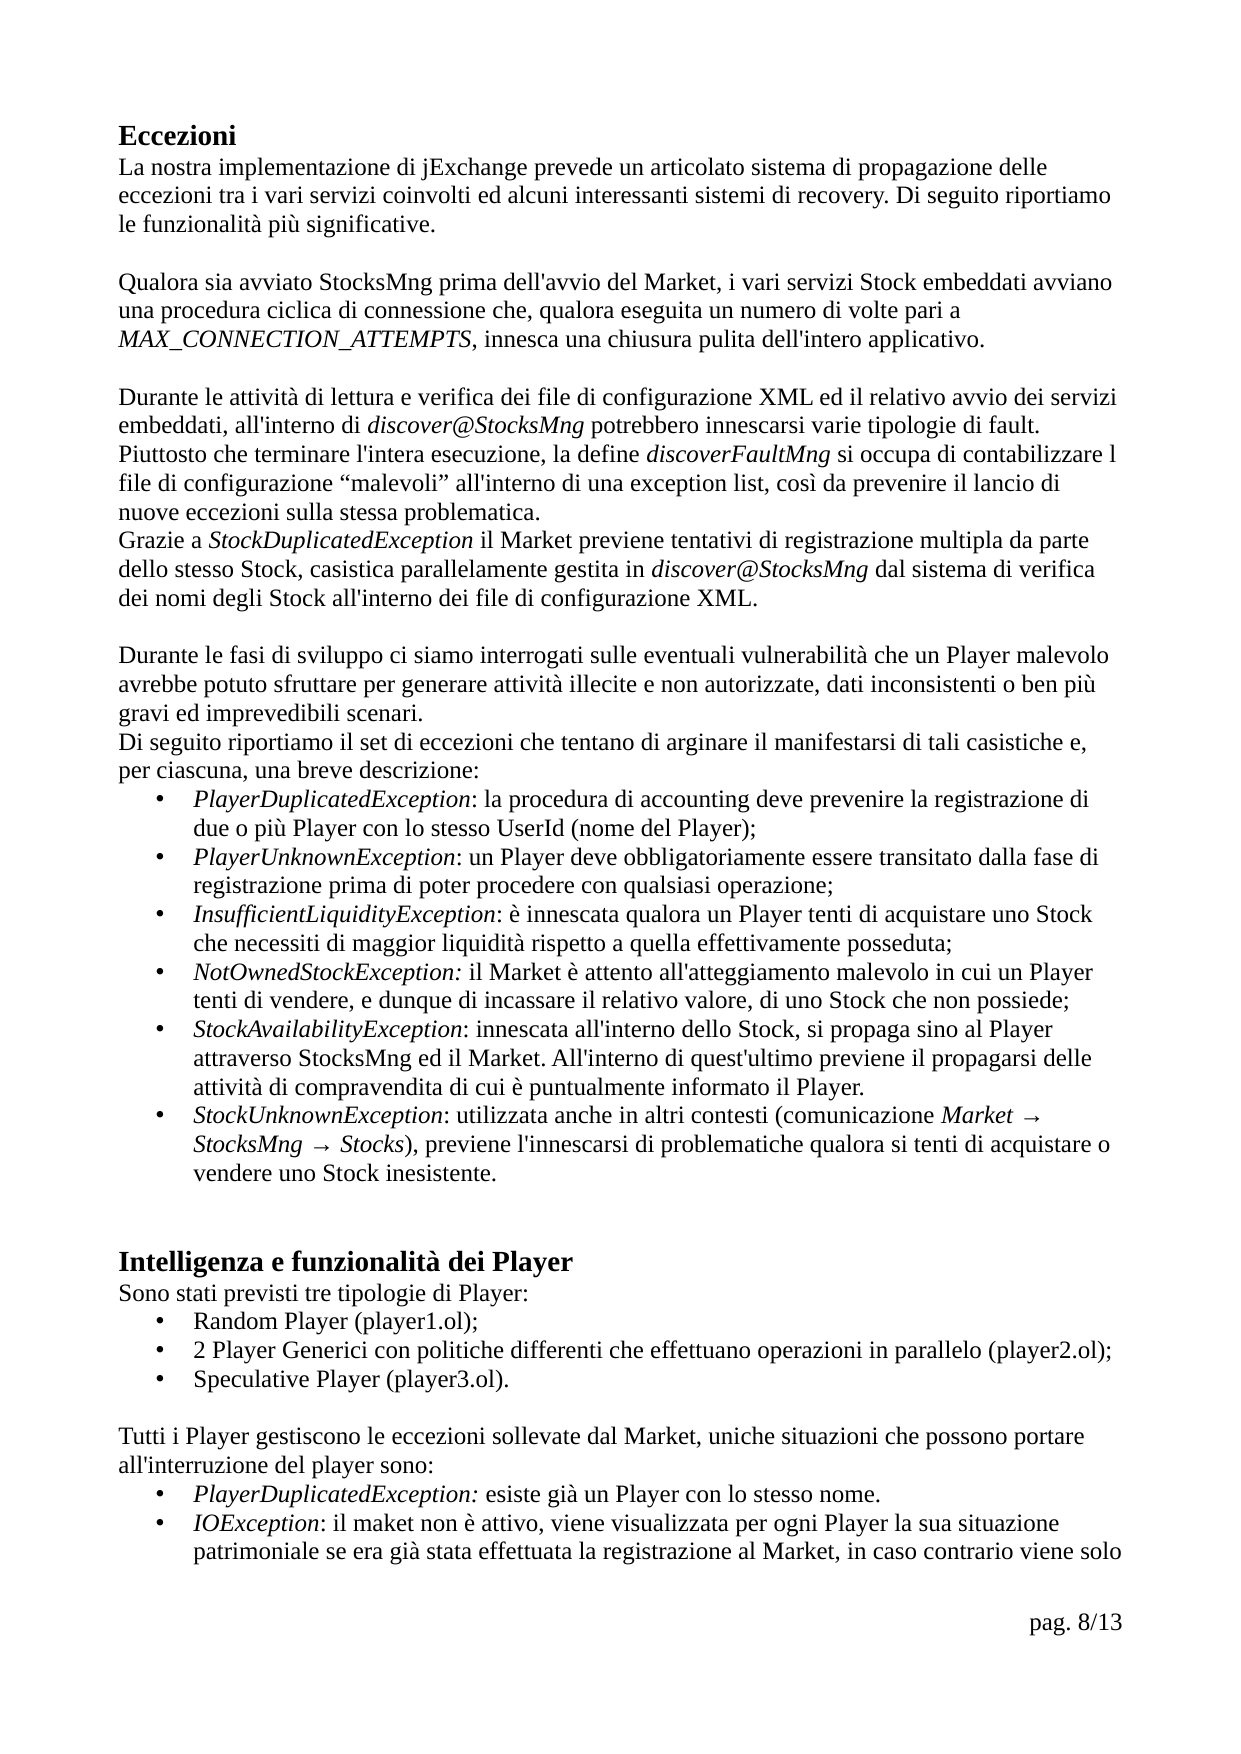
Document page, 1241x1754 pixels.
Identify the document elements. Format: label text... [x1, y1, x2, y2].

list StockAvailabilityException: innescata all'interno dello Stock, si propaga sino al Player attraverso StocksMng ed il Market. All'interno di quest'ultimo previene il propagarsi delle attività di compravendita di cui è puntualmente informato il Player. [156, 1014, 1122, 1100]
text Di seguito riportiamo il set di eccezioni che tentano di arginare il manifestarsi di tali casistiche e, per ciascuna, una breve descrizione: [118, 727, 1122, 784]
list Speculative Player (player3.ol). [156, 1364, 1122, 1393]
text Qualora sia avviato StocksMng prima dell'avvio del Market, i vari servizi Stock embeddati avviano una procedura ciclica di connessione che, qualora eseguita un numero di volte pari a MAX_CONNECTION_ATTEMPTS, innesca una chiusura pulita dell'intero applicativo. [118, 267, 1122, 353]
list PlayerDuplicatedException: esiste già un Player con lo stesso nome. [156, 1479, 1122, 1508]
text Durante le fasi di sviluppo ci siamo interrogati sulle eventuali vulnerabilità che un Player malevolo avrebbe potuto sfruttare per generare attività illecite e non autorizzate, dati inconsistenti o ben più gravi ed imprevedibili scenari. [118, 640, 1122, 727]
text La nostra implementazione di jExchange prevede un articolato sistema di propagazione delle eccezioni tra i vari servizi coinvolti ed alcuni interessanti sistemi di recovery. Di seguito riportiamo le funzionalità più significative. [118, 152, 1122, 238]
list InsufficientLiquidityException: è innescata qualora un Player tenti di acquistare uno Stock che necessiti di maggior liquidità rispetto a quella effettivamente posseduta; [156, 899, 1122, 957]
list PlayerDuplicatedException: la procedura di accounting deve prevenire la registrazione di due o più Player con lo stesso UserId (nome del Player); [156, 784, 1122, 842]
text Eccezioni [118, 118, 1122, 152]
list PlayerUnknownException: un Player deve obbligatoriamente essere transitato dalla fase di registrazione prima di poter procedere con qualsiasi operazione; [156, 842, 1122, 899]
list 2 Player Generici con politiche differenti che effettuano operazioni in parallelo (player2.ol); [156, 1335, 1122, 1364]
list NotOwnedStockException: il Market è attento all'atteggiamento malevolo in cui un Player tenti di vendere, e dunque di incassare il relativo valore, di uno Stock che non possiede; [156, 957, 1122, 1014]
text Tutti i Player gestiscono le eccezioni sollevate dal Market, uniche situazioni che possono portare all'interruzione del player sono: [118, 1421, 1122, 1479]
text Grazie a StockDuplicatedException il Market previene tentativi di registrazione multipla da parte dello stesso Stock, casistica parallelamente gestita in discover@StocksMng dal sistema di verifica dei nomi degli Stock all'interno dei file di configurazione XML. [118, 525, 1122, 612]
text Piuttosto che terminare l'intera esecuzione, la define discoverFaultMng si occupa di contabilizzare l file di configurazione “malevoli” all'interno di una exception list, così da prevenire il lancio di nuove eccezioni sulla stessa problematica. [118, 439, 1122, 525]
text Intelligenza e funzionalità dei Player [118, 1244, 1122, 1278]
list StockUnknownException: utilizzata anche in altri contesti (comunicazione Market → StocksMng → Stocks), previene l'innescarsi di problematiche qualora si tenti di acquistare o vendere uno Stock inesistente. [156, 1100, 1122, 1187]
text Durante le attività di lettura e verifica dei file di configurazione XML ed il relativo avvio dei servizi embeddati, all'interno di discover@StocksMng potrebbero innescarsi varie tipologie di fault. [118, 382, 1122, 439]
list IOException: il maket non è attivo, viene visualizzata per ogni Player la sua situazione patrimoniale se era già stata effettuata la registrazione al Market, in caso contrario viene solo [156, 1508, 1122, 1565]
list Random Player (player1.ol); [156, 1306, 1122, 1335]
text Sono stati previsti tre tipologie di Player: [118, 1278, 1122, 1306]
